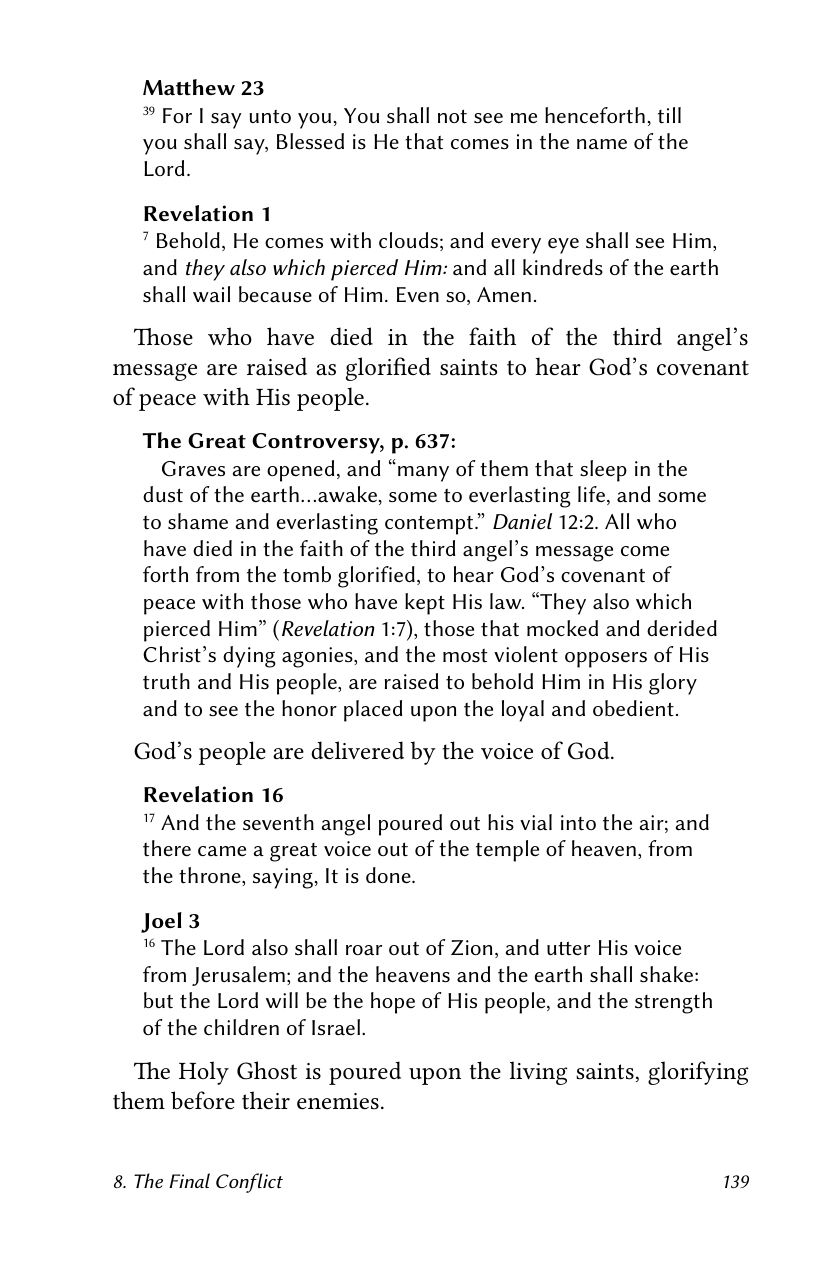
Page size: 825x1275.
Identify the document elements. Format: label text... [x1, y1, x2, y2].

text 39 For I say unto you, You shall not see me henceforth, till you shall say, Blessed is He that comes in the name of the Lord. [142, 103, 720, 182]
text Joel 3 [142, 907, 750, 934]
text 16 The Lord also shall roar out of Zion, and utter His voice from Jerusalem; and the heavens and the earth shall shake: but the Lord will be the hope of His people, and the strength of the children of Israel. [142, 935, 720, 1041]
text 7 Behold, He comes with clouds; and every eye shall see Him, and they also which pierced Him: and all kindreds of the earth shall wail because of Him. Even so, Amen. [142, 228, 720, 308]
text Revelation 1 [142, 201, 750, 227]
text God’s people are delivered by the voice of God. [112, 737, 750, 766]
text 17 And the seventh angel poured out his vial into the air; and there came a great voice out of the temple of heaven, from the throne, saying, It is done. [142, 809, 720, 889]
text The Great Controversy, p. 637: [142, 428, 750, 454]
text The Holy Ghost is poured upon the living saints, glorifying them before their enemies. [112, 1057, 750, 1115]
text Those who have died in the faith of the third angel’s message are raised as glorified saints to hear God’s covenant of peace with His people. [112, 323, 750, 411]
text Matthew 23 [142, 75, 750, 101]
text Revelation 16 [142, 782, 750, 808]
text Graves are opened, and “many of them that sleep in the dust of the earth...awake, some to everlasting life, and some to shame and everlasting contempt.” Daniel 12:2. All who have died in the faith of the third angel’s message come forth from the tomb glorified, to hear God’s covenant of peace with those who have kept His law. “They also which pierced Him” (Revelation 1:7), those that mocked and derided Christ’s dying agonies, and the most violent opposers of His truth and His people, are raised to behold Him in His glory and to see the honor placed upon the loyal and obedient. [142, 455, 720, 722]
